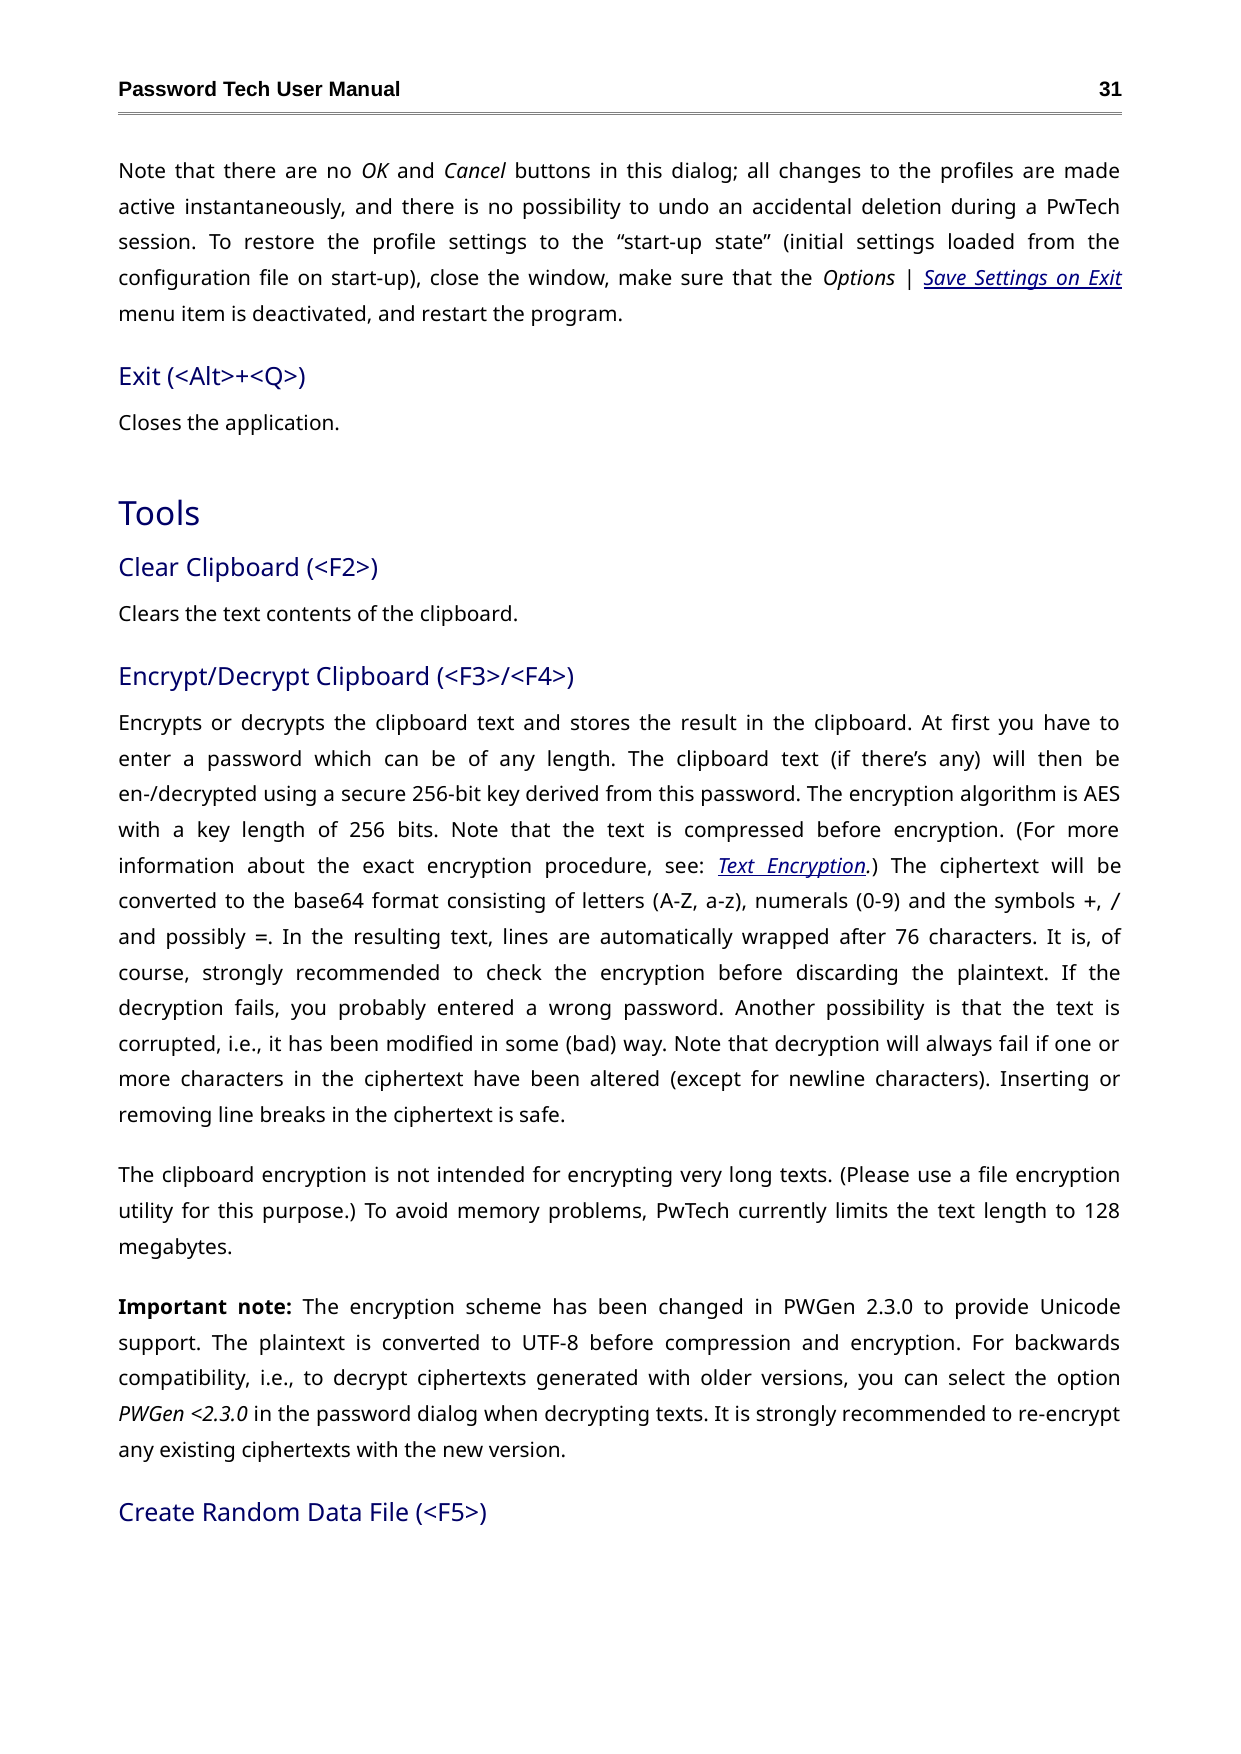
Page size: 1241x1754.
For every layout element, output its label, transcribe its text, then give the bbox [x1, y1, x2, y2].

subtitle Create Random Data File (<F5>) [118, 1495, 1122, 1529]
subtitle Encrypt/Decrypt Clipboard (<F3>/<F4>) [118, 659, 1122, 693]
text Clears the text contents of the clipboard. [118, 599, 1122, 627]
text Note that there are no OK and Cancel buttons in this dialog; all changes to the profiles are made active instantaneously, and there is no possibility to undo an accidental deletion during a PwTech session. To restore the profile settings to the “start-up state” (initial settings loaded from the configuration file on start-up), close the window, make sure that the Options | Save Settings on Exit menu item is deactivated, and restart the program. [118, 156, 1122, 327]
subtitle Clear Clipboard (<F2>) [118, 550, 1122, 584]
subtitle Exit (<Alt>+<Q>) [118, 359, 1122, 393]
text Closes the application. [118, 408, 1122, 436]
text Encrypts or decrypts the clipboard text and stores the result in the clipboard. At first you have to enter a password which can be of any length. The clipboard text (if there’s any) will then be en-/decrypted using a secure 256-bit key derived from this password. The encryption algorithm is AES with a key length of 256 bits. Note that the text is compressed before encryption. (For more information about the exact encryption procedure, see: Text Encryption.) The ciphertext will be converted to the base64 format consisting of letters (A-Z, a-z), numerals (0-9) and the symbols +, / and possibly =. In the resulting text, lines are automatically wrapped after 76 characters. It is, of course, strongly recommended to check the encryption before discarding the plaintext. If the decryption fails, you probably entered a wrong password. Another possibility is that the text is corrupted, i.e., it has been modified in some (bad) way. Note that decryption will always fail if one or more characters in the ciphertext have been altered (except for newline characters). Inserting or removing line breaks in the ciphertext is safe. [118, 708, 1122, 1128]
text The clipboard encryption is not intended for encrypting very long texts. (Please use a file encryption utility for this purpose.) To avoid memory problems, PwTech currently limits the text length to 128 megabytes. [118, 1160, 1122, 1260]
subtitle Tools [118, 489, 1122, 535]
text Important note: The encryption scheme has been changed in PWGen 2.3.0 to provide Unicode support. The plaintext is converted to UTF-8 before compression and encryption. For backwards compatibility, i.e., to decrypt ciphertexts generated with older versions, you can select the option PWGen <2.3.0 in the password dialog when decrypting texts. It is strongly recommended to re-encrypt any existing ciphertexts with the new version. [118, 1292, 1122, 1463]
